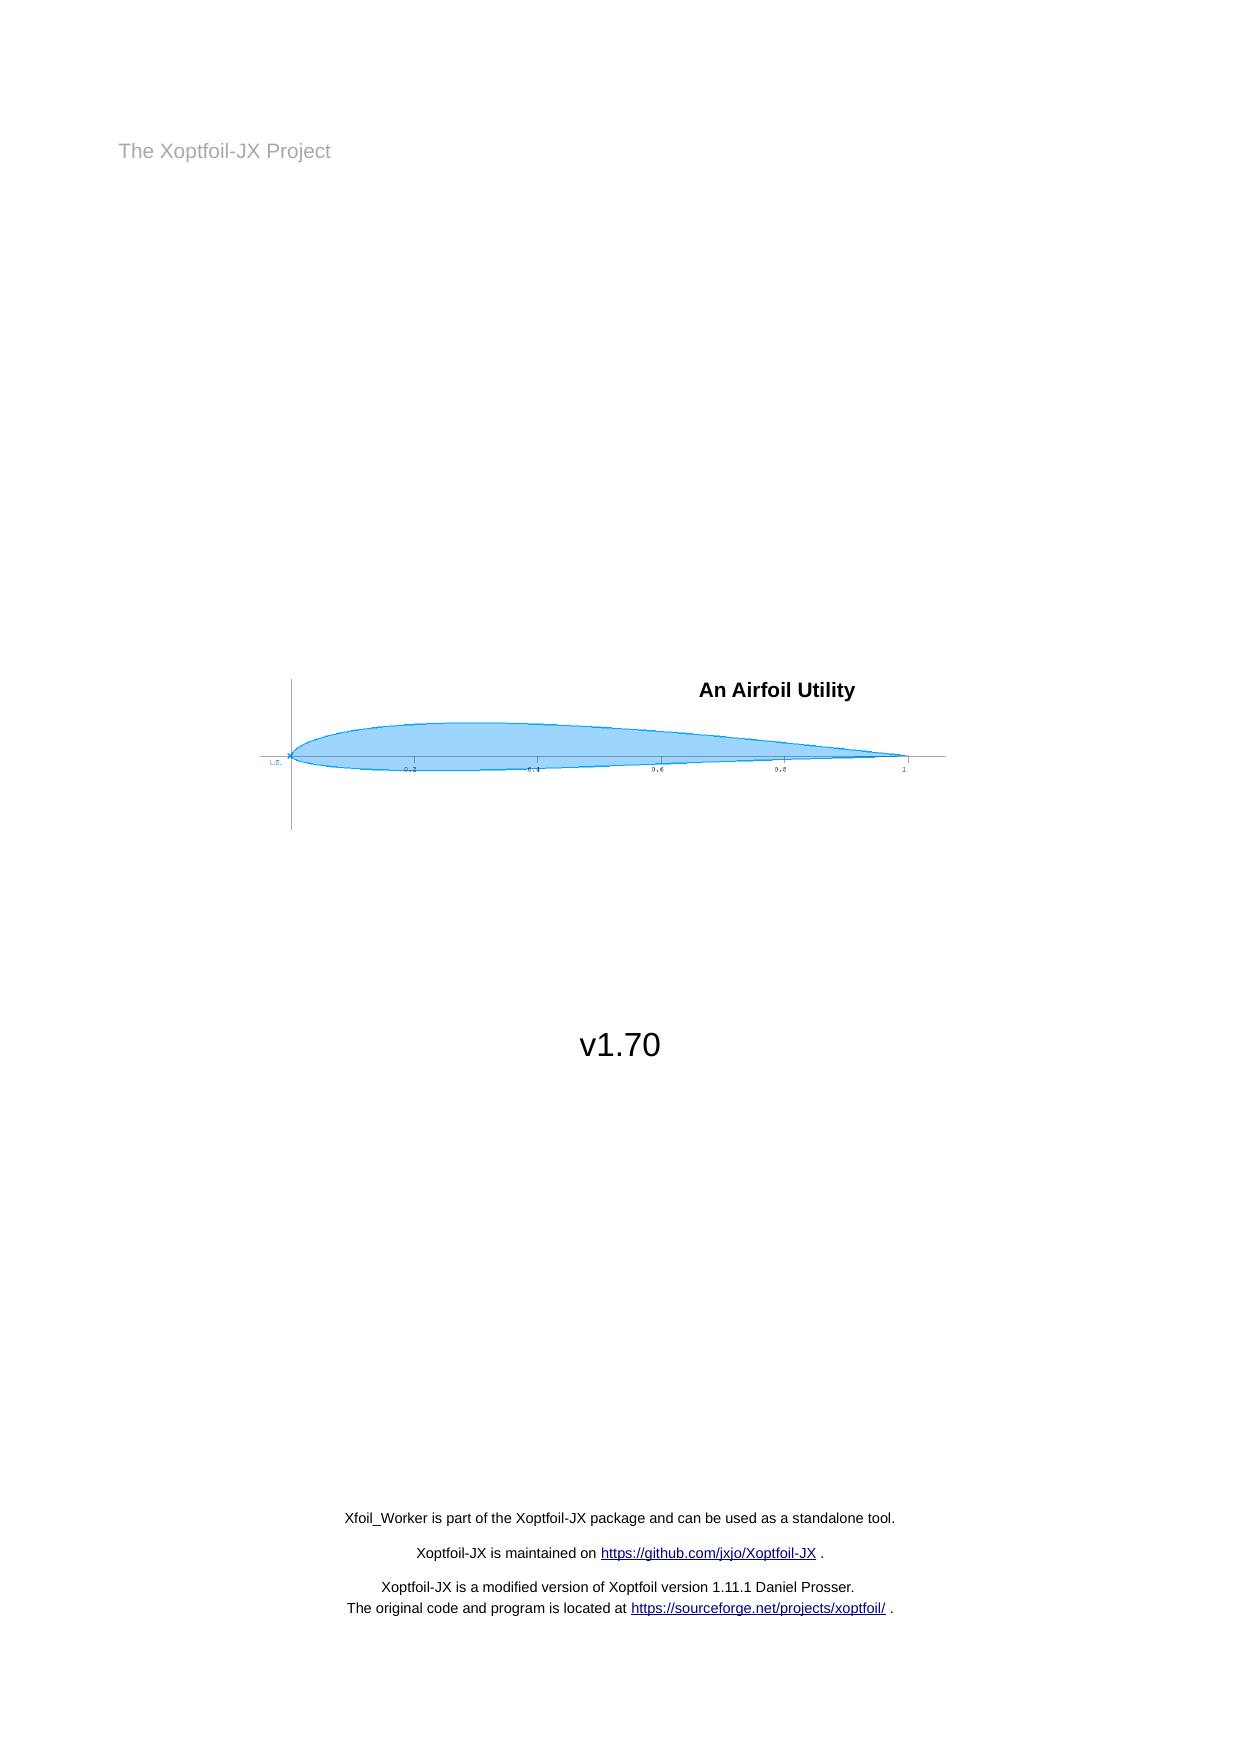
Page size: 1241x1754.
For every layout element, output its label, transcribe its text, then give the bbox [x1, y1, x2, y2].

text Xoptfoil-JX is maintained on https://github.com/jxjo/Xoptfoil-JX . [118, 1544, 1122, 1561]
subtitle Xfoil_worker [118, 485, 1122, 609]
text An Airfoil Utility [561, 678, 1122, 702]
text Xoptfoil-JX is a modified version of Xoptfoil version 1.11.1 Daniel Prosser. The original code and program is located at https://sourceforge.net/projects/xoptfoil/ . [118, 1579, 1122, 1616]
text Xfoil_Worker is part of the Xoptfoil-JX package and can be used as a standalone tool. [118, 1510, 1122, 1527]
subtitle The Xoptfoil-JX Project [118, 139, 1122, 163]
text v1.70 [118, 1025, 1122, 1063]
